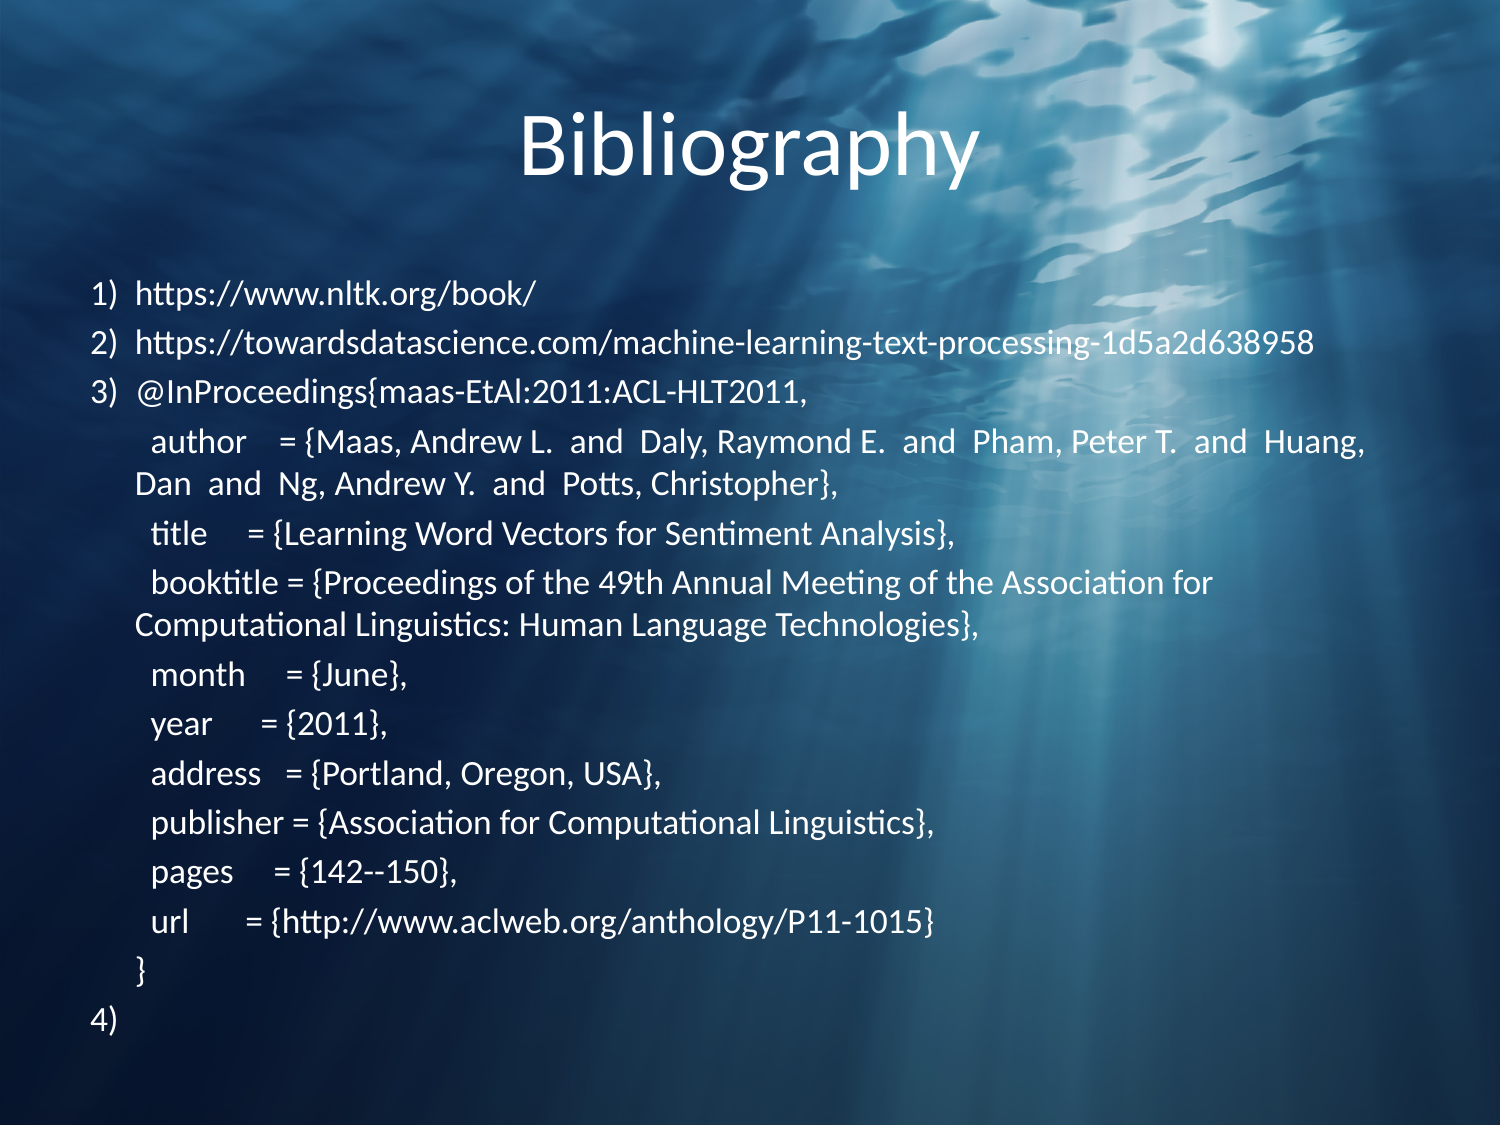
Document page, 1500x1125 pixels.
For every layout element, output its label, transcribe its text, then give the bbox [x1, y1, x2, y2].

list https://www.nltk.org/book/ https://towardsdatascience.com/machine-learning-text-processing-1d5a2d638958 @InProceedings{maas-EtAl:2011:ACL-HLT2011, author = {Maas, Andrew L. and Daly, Raymond E. and Pham, Peter T. and Huang, Dan and Ng, Andrew Y. and Potts, Christopher}, title = {Learning Word Vectors for Sentiment Analysis}, booktitle = {Proceedings of the 49th Annual Meeting of the Association for Computational Linguistics: Human Language Technologies}, month = {June}, year = {2011}, address = {Portland, Oregon, USA}, publisher = {Association for Computational Linguistics}, pages = {142--150}, url = {http://www.aclweb.org/anthology/P11-1015} } [75, 262, 1425, 1005]
title Bibliography [75, 45, 1425, 233]
picture [0, 0, 1500, 1125]
